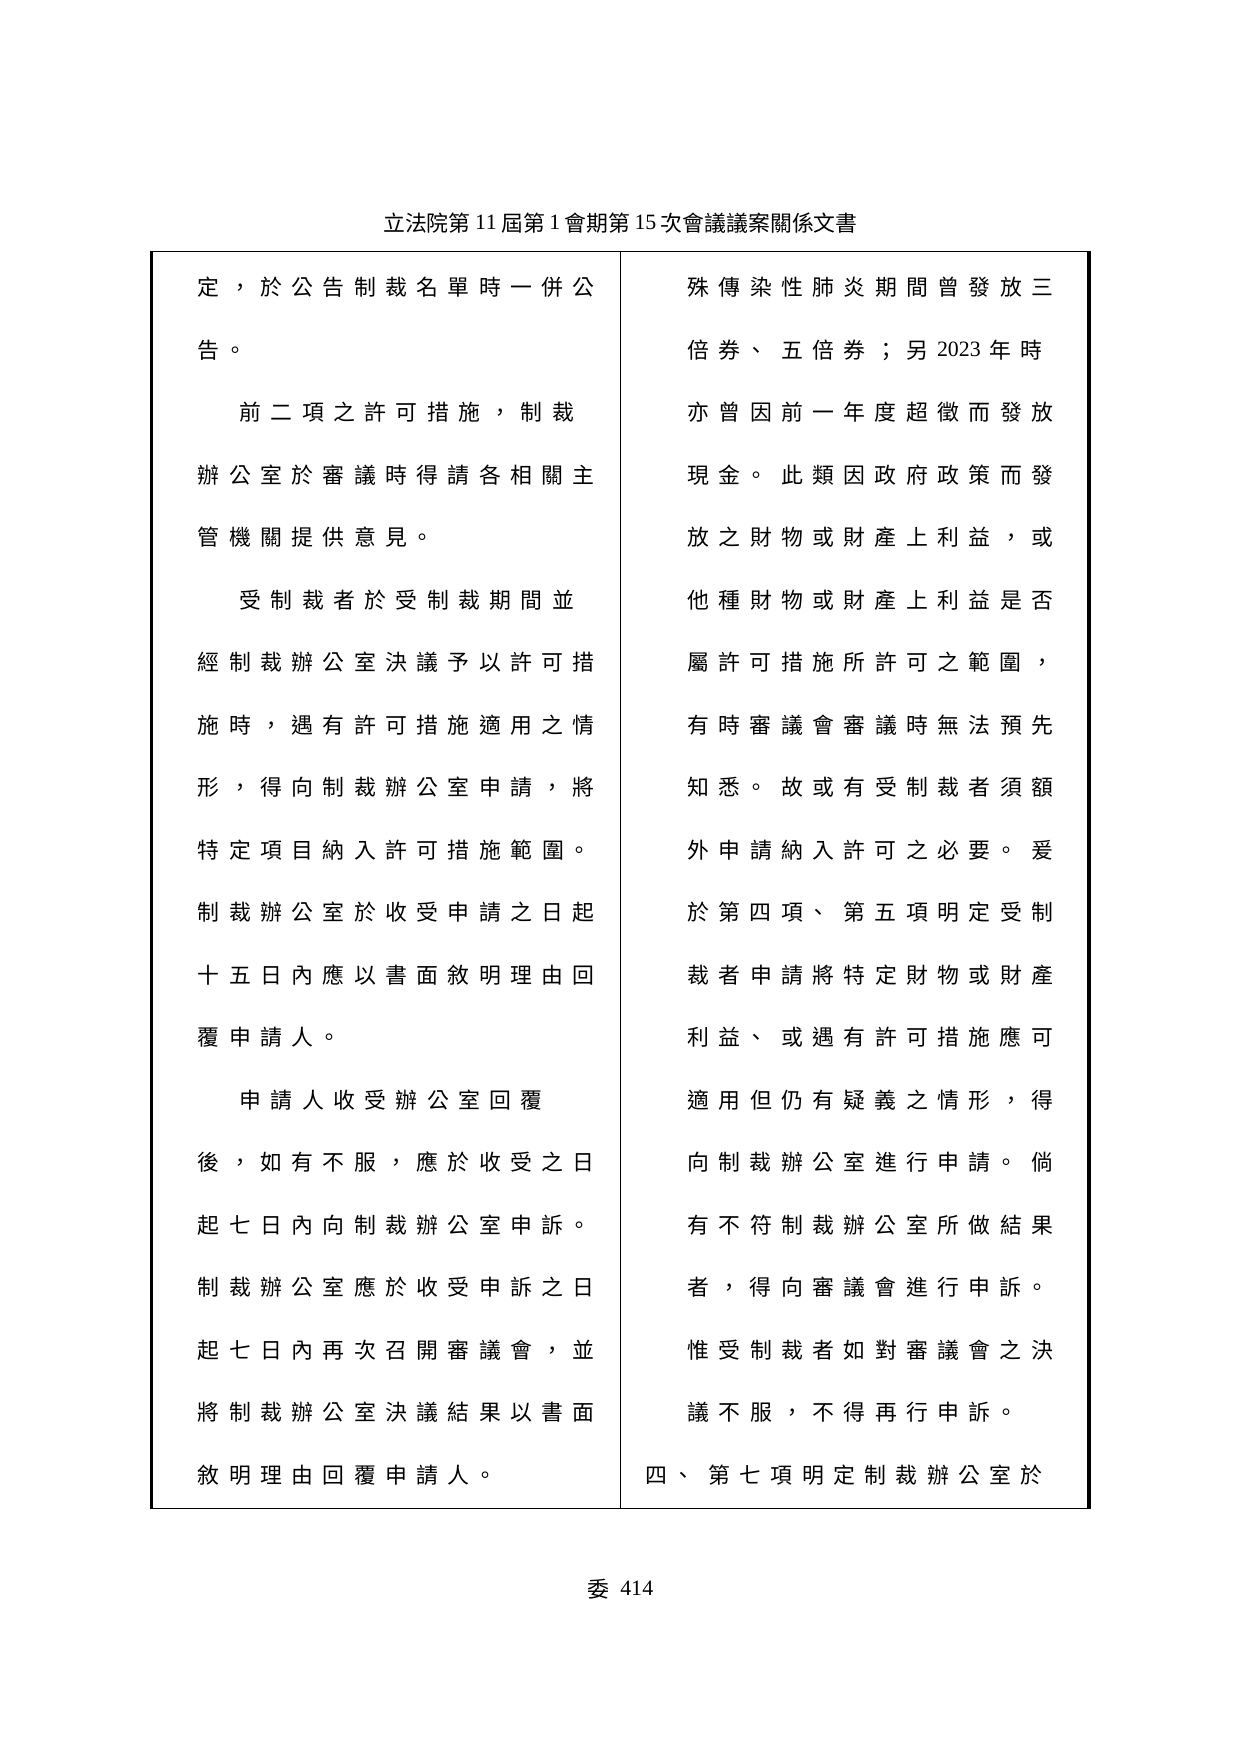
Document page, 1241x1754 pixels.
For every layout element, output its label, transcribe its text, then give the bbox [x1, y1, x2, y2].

table_cell 定，於公告制裁名單時一併公告。 前二項之許可措施，制裁辦公室於審議時得請各相關主管機關提供意見。 受制裁者於受制裁期間並經制裁辦公室決議予以許可措施時，遇有許可措施適用之情形，得向制裁辦公室申請，將特定項目納入許可措施範圍。制裁辦公室於收受申請之日起十五日內應以書面敘明理由回覆申請人。 申請人收受辦公室回覆後，如有不服，應於收受之日起七日內向制裁辦公室申訴。制裁辦公室應於收受申訴之日起七日內再次召開審議會，並將制裁辦公室決議結果以書面敘明理由回覆申請人。 [153, 252, 620, 1508]
table_cell 殊傳染性肺炎期間曾發放三倍券、五倍券；另2023年時亦曾因前一年度超徵而發放現金。此類因政府政策而發放之財物或財產上利益，或他種財物或財產上利益是否屬許可措施所許可之範圍，有時審議會審議時無法預先知悉。故或有受制裁者須額外申請納入許可之必要。爰於第四項、第五項明定受制裁者申請將特定財物或財產利益、或遇有許可措施應可適用但仍有疑義之情形，得向制裁辦公室進行申請。倘有不符制裁辦公室所做結果者，得向審議會進行申訴。惟受制裁者如對審議會之決議不服，不得再行申訴。 四、第七項明定制裁辦公室於 [621, 252, 1087, 1508]
